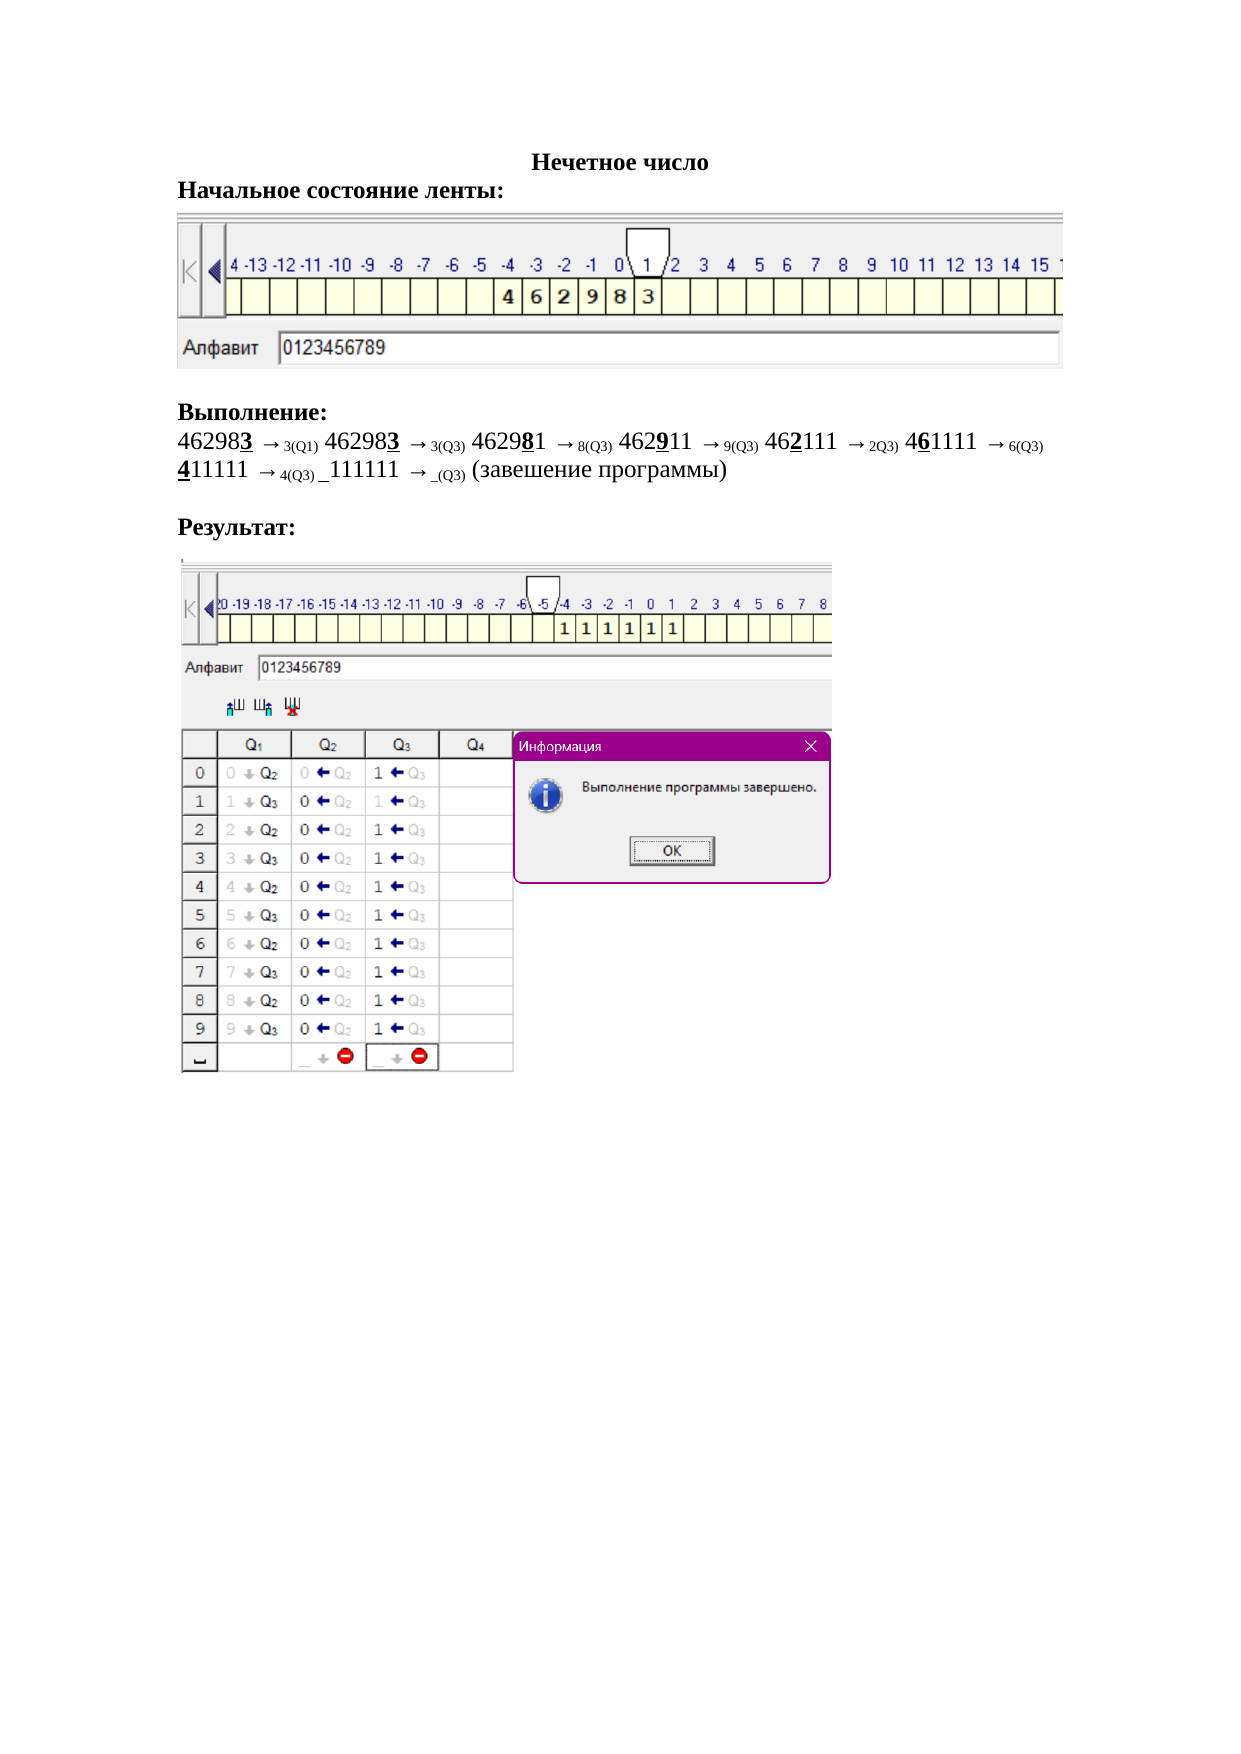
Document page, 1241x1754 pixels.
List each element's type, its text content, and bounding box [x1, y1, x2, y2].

text Нечетное число [177, 147, 1063, 176]
text Выполнение: [177, 397, 1063, 426]
text 462983 →3(Q1) 462983 →3(Q3) 462981 →8(Q3) 462911 →9(Q3) 462111 →2Q3) 461111 →6(Q3) 411111 →4(Q3) _111111 →_(Q3) (завешение программы) [177, 426, 1063, 483]
text Результат: [177, 512, 1063, 541]
text Начальное состояние ленты: [177, 176, 1063, 204]
picture [177, 212, 1063, 369]
picture [181, 559, 832, 1073]
